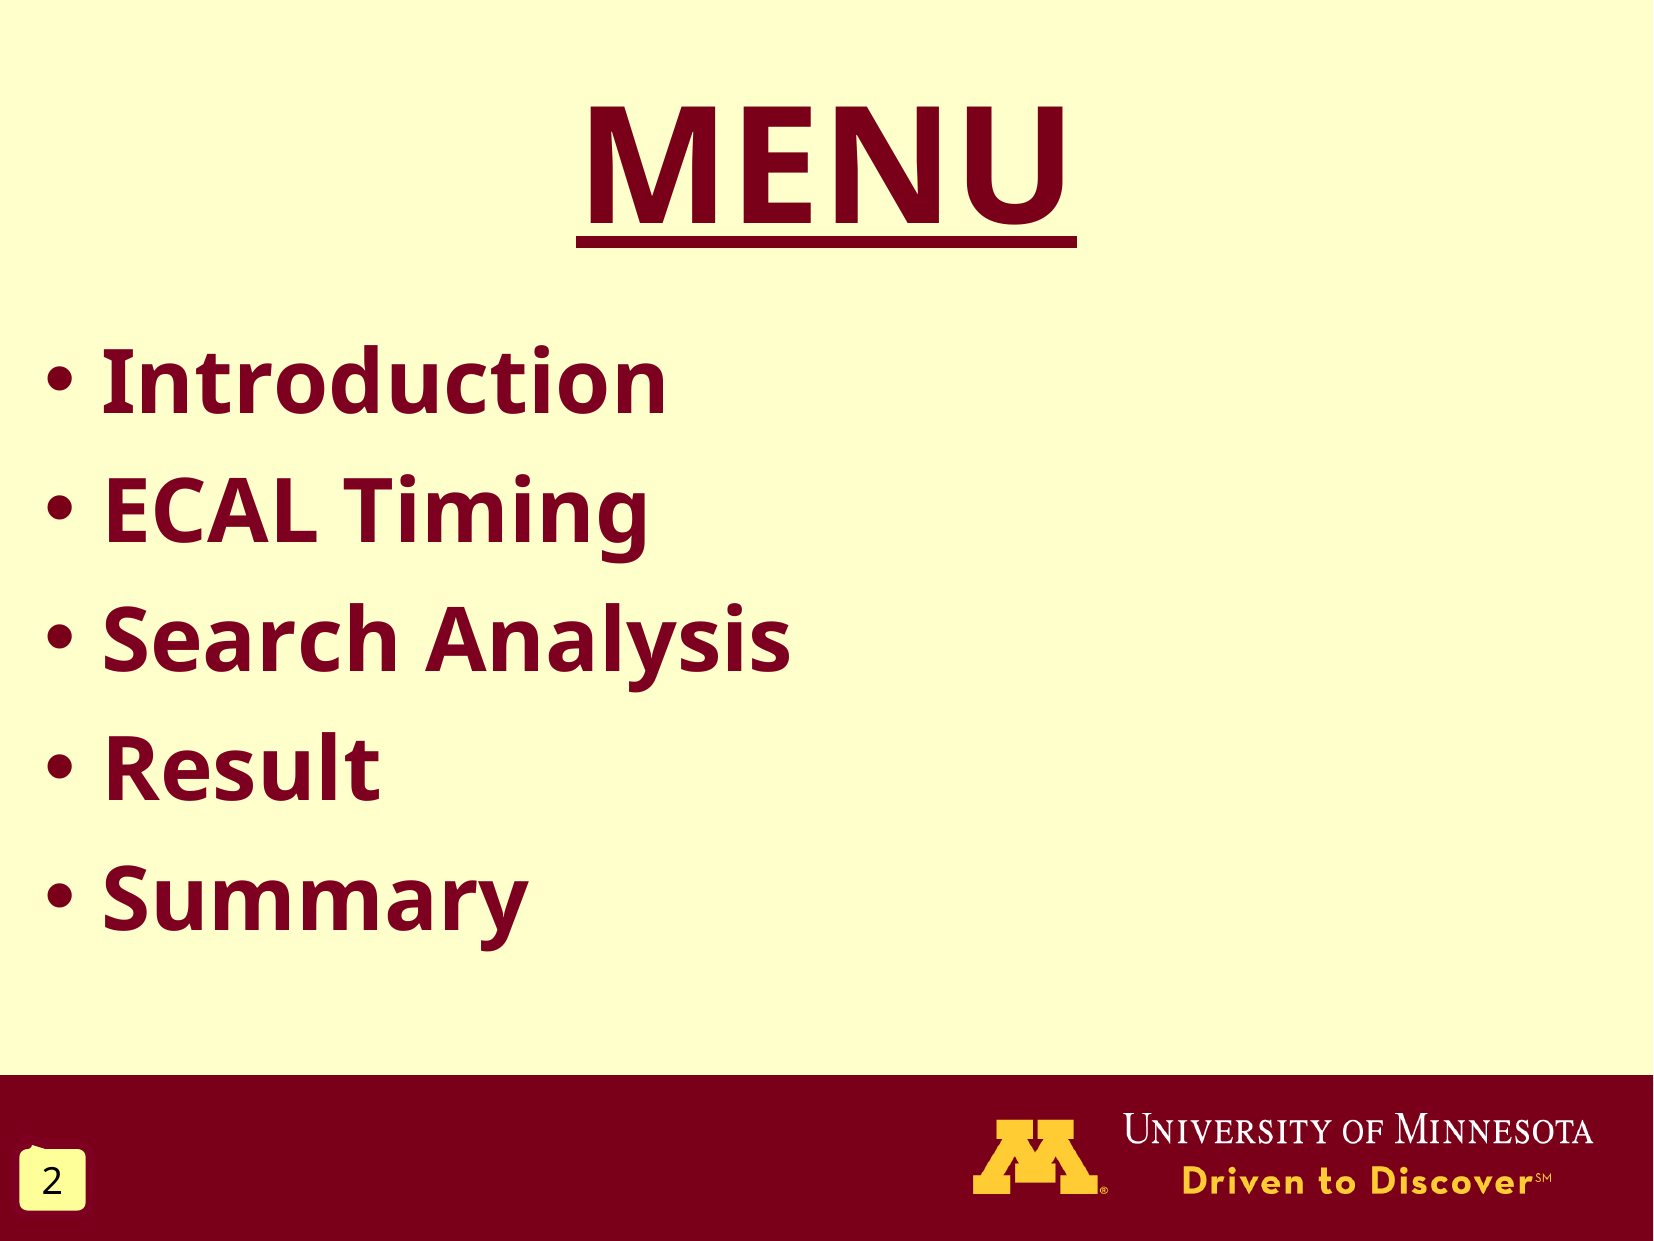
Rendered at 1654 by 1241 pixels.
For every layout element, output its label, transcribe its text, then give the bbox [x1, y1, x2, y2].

title MENU [123, 52, 1529, 265]
text_box 2 [15, 1137, 91, 1216]
picture [0, 1075, 1654, 1241]
list Introduction ECAL Timing Search Analysis Result Summary [30, 316, 1561, 1036]
